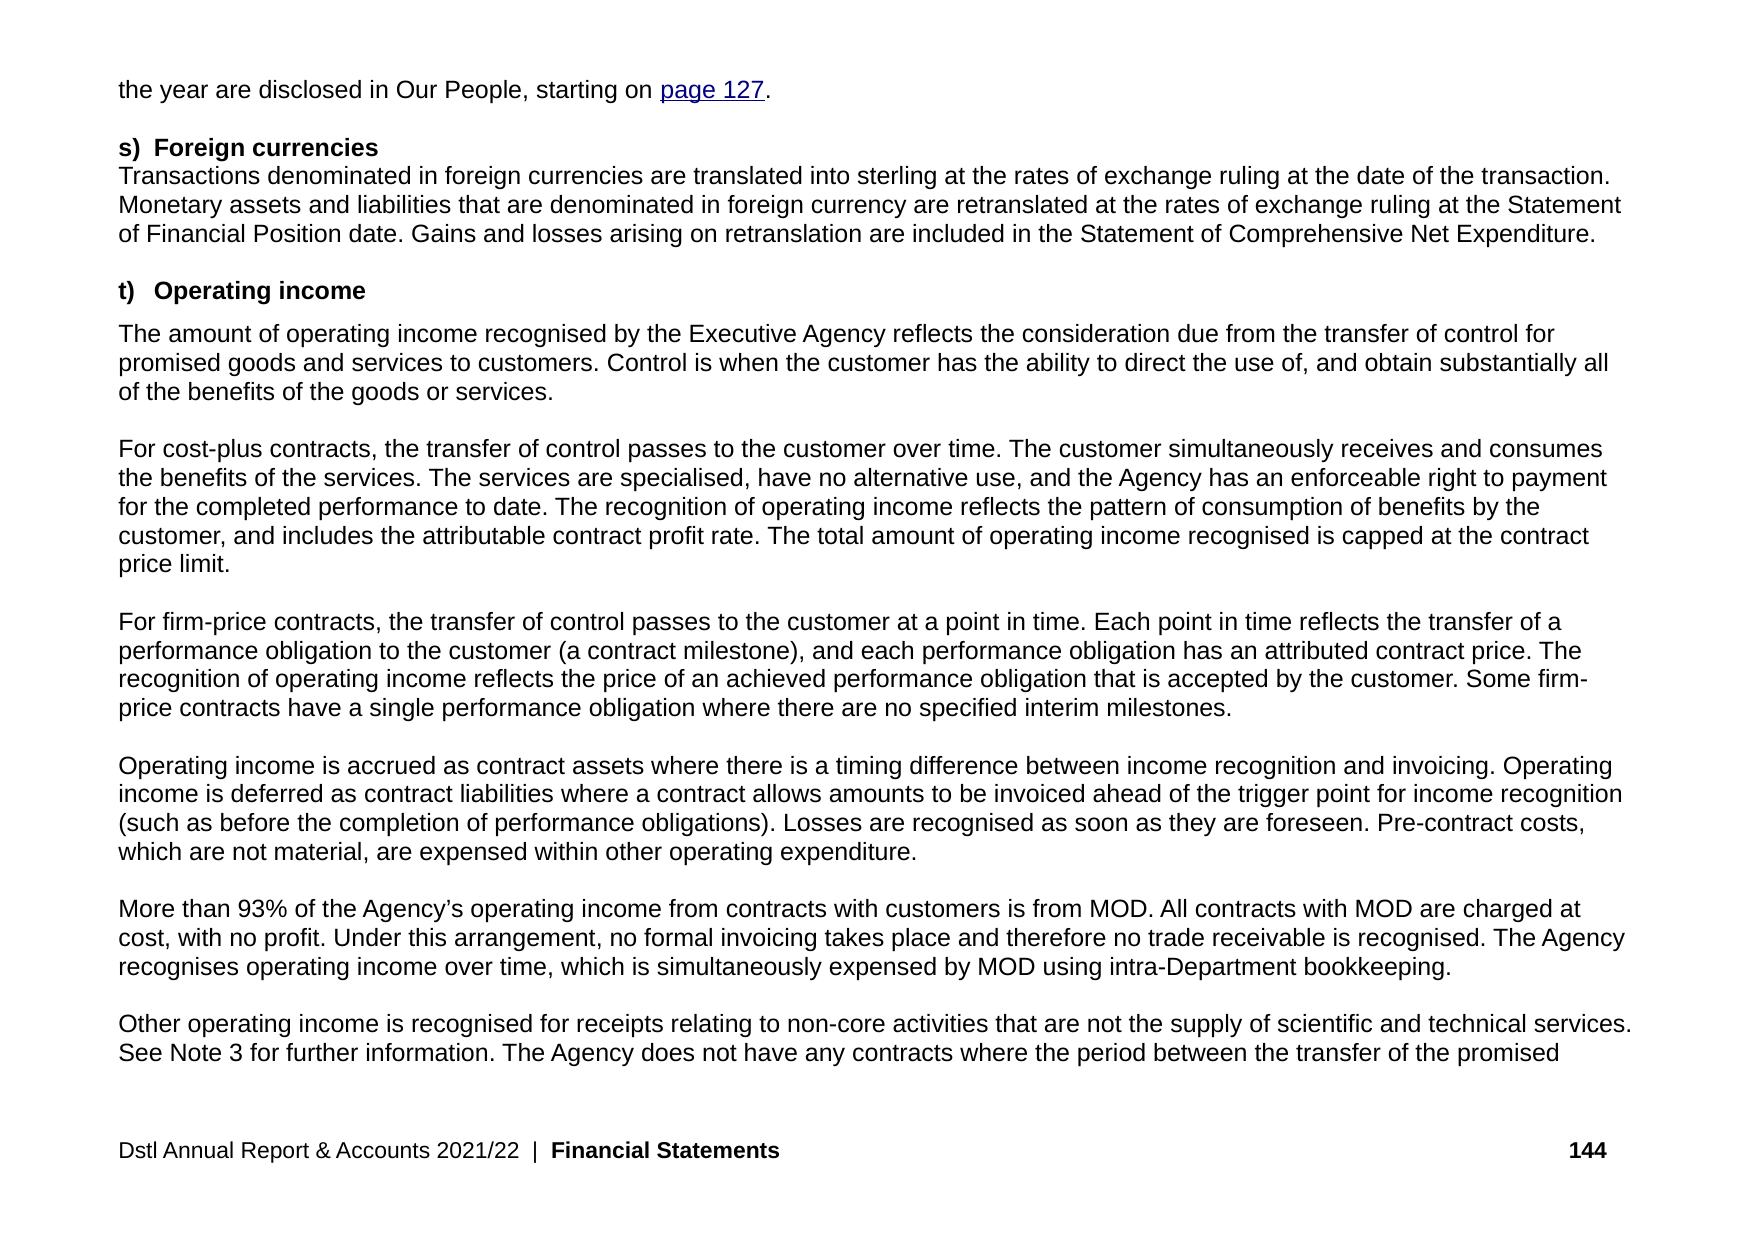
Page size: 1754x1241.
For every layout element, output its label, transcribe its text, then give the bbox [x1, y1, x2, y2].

subtitle Operating income [118, 276, 1636, 305]
text Transactions denominated in foreign currencies are translated into sterling at the rates of exchange ruling at the date of the transaction. Monetary assets and liabilities that are denominated in foreign currency are retranslated at the rates of exchange ruling at the Statement of Financial Position date. Gains and losses arising on retranslation are included in the Statement of Comprehensive Net Expenditure. [118, 161, 1636, 247]
list Foreign currencies [118, 132, 1636, 161]
text Operating income is accrued as contract assets where there is a timing difference between income recognition and invoicing. Operating income is deferred as contract liabilities where a contract allows amounts to be invoiced ahead of the trigger point for income recognition (such as before the completion of performance obligations). Losses are recognised as soon as they are foreseen. Pre-contract costs, which are not material, are expensed within other operating expenditure. More than 93% of the Agency’s operating income from contracts with customers is from MOD. All contracts with MOD are charged at cost, with no profit. Under this arrangement, no formal invoicing takes place and therefore no trade receivable is recognised. The Agency recognises operating income over time, which is simultaneously expensed by MOD using intra-Department bookkeeping. Other operating income is recognised for receipts relating to non-core activities that are not the supply of scientific and technical services. See Note 3 for further information. The Agency does not have any contracts where the period between the transfer of the promised [118, 751, 1636, 1067]
text The amount of operating income recognised by the Executive Agency reflects the consideration due from the transfer of control for promised goods and services to customers. Control is when the customer has the ability to direct the use of, and obtain substantially all of the benefits of the goods or services. For cost-plus contracts, the transfer of control passes to the customer over time. The customer simultaneously receives and consumes the benefits of the services. The services are specialised, have no alternative use, and the Agency has an enforceable right to payment for the completed performance to date. The recognition of operating income reflects the pattern of consumption of benefits by the customer, and includes the attributable contract profit rate. The total amount of operating income recognised is capped at the contract price limit. For firm-price contracts, the transfer of control passes to the customer at a point in time. Each point in time reflects the transfer of a performance obligation to the customer (a contract milestone), and each performance obligation has an attributed contract price. The recognition of operating income reflects the price of an achieved performance obligation that is accepted by the customer. Some firm-price contracts have a single performance obligation where there are no specified interim milestones. [118, 319, 1636, 722]
text the year are disclosed in Our People, starting on page 127. [118, 75, 1636, 104]
